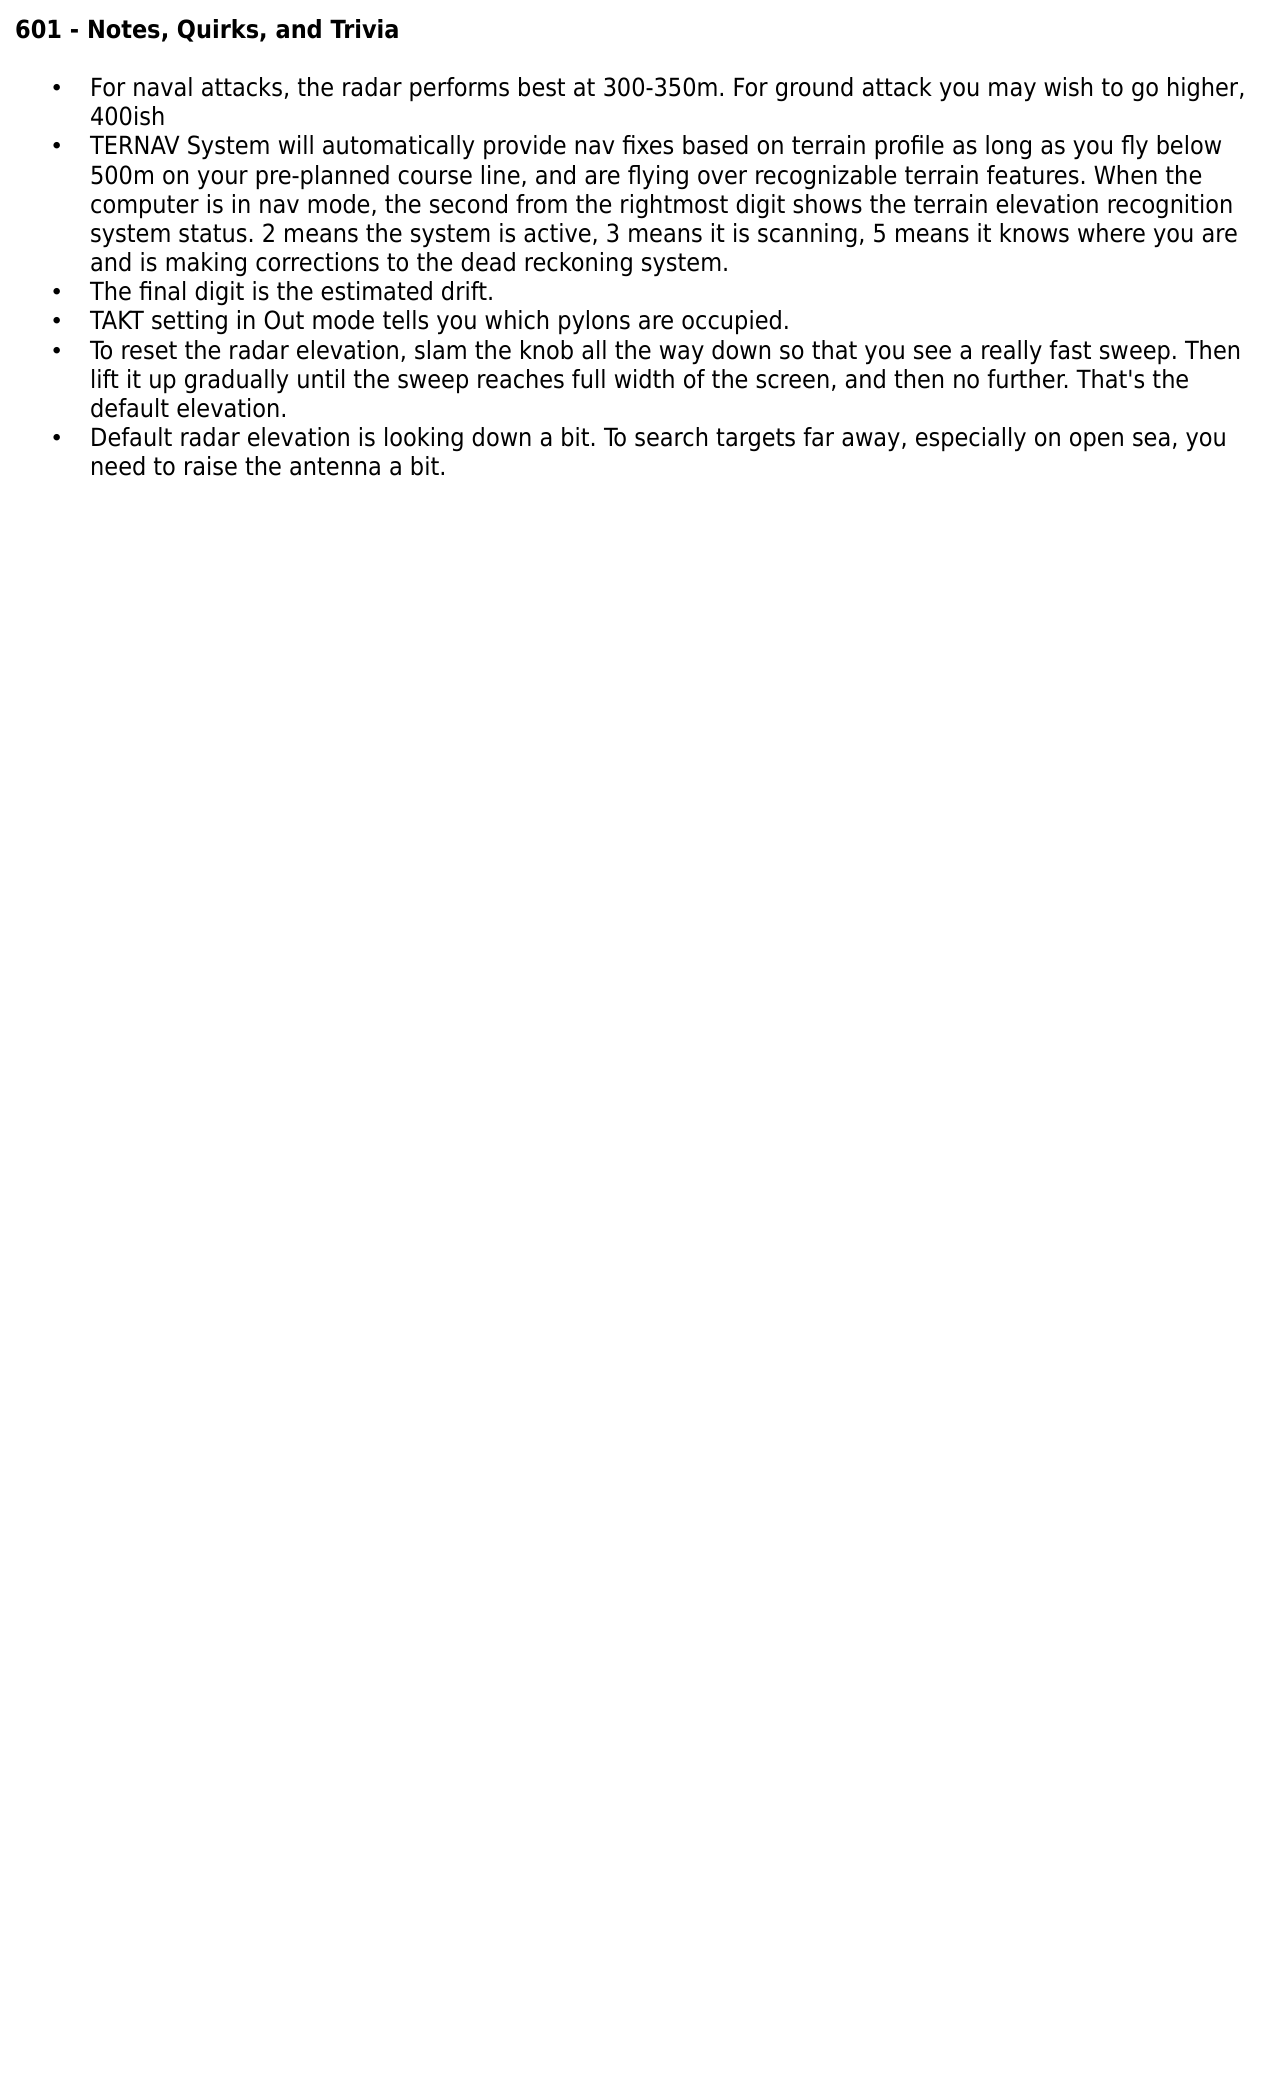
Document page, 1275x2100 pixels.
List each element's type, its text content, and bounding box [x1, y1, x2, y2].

list To reset the radar elevation, slam the knob all the way down so that you see a really fast sweep. Then lift it up gradually until the sweep reaches full width of the screen, and then no further. That's the default elevation. [52, 336, 1260, 423]
text 601 - Notes, Quirks, and Trivia [15, 15, 1260, 44]
list The final digit is the estimated drift. [52, 277, 1260, 307]
list TAKT setting in Out mode tells you which pylons are occupied. [52, 307, 1260, 336]
list For naval attacks, the radar performs best at 300-350m. For ground attack you may wish to go higher, 400ish [52, 73, 1260, 132]
list TERNAV System will automatically provide nav fixes based on terrain profile as long as you fly below 500m on your pre-planned course line, and are flying over recognizable terrain features. When the computer is in nav mode, the second from the rightmost digit shows the terrain elevation recognition system status. 2 means the system is active, 3 means it is scanning, 5 means it knows where you are and is making corrections to the dead reckoning system. [52, 132, 1260, 277]
list Default radar elevation is looking down a bit. To search targets far away, especially on open sea, you need to raise the antenna a bit. [52, 423, 1260, 482]
